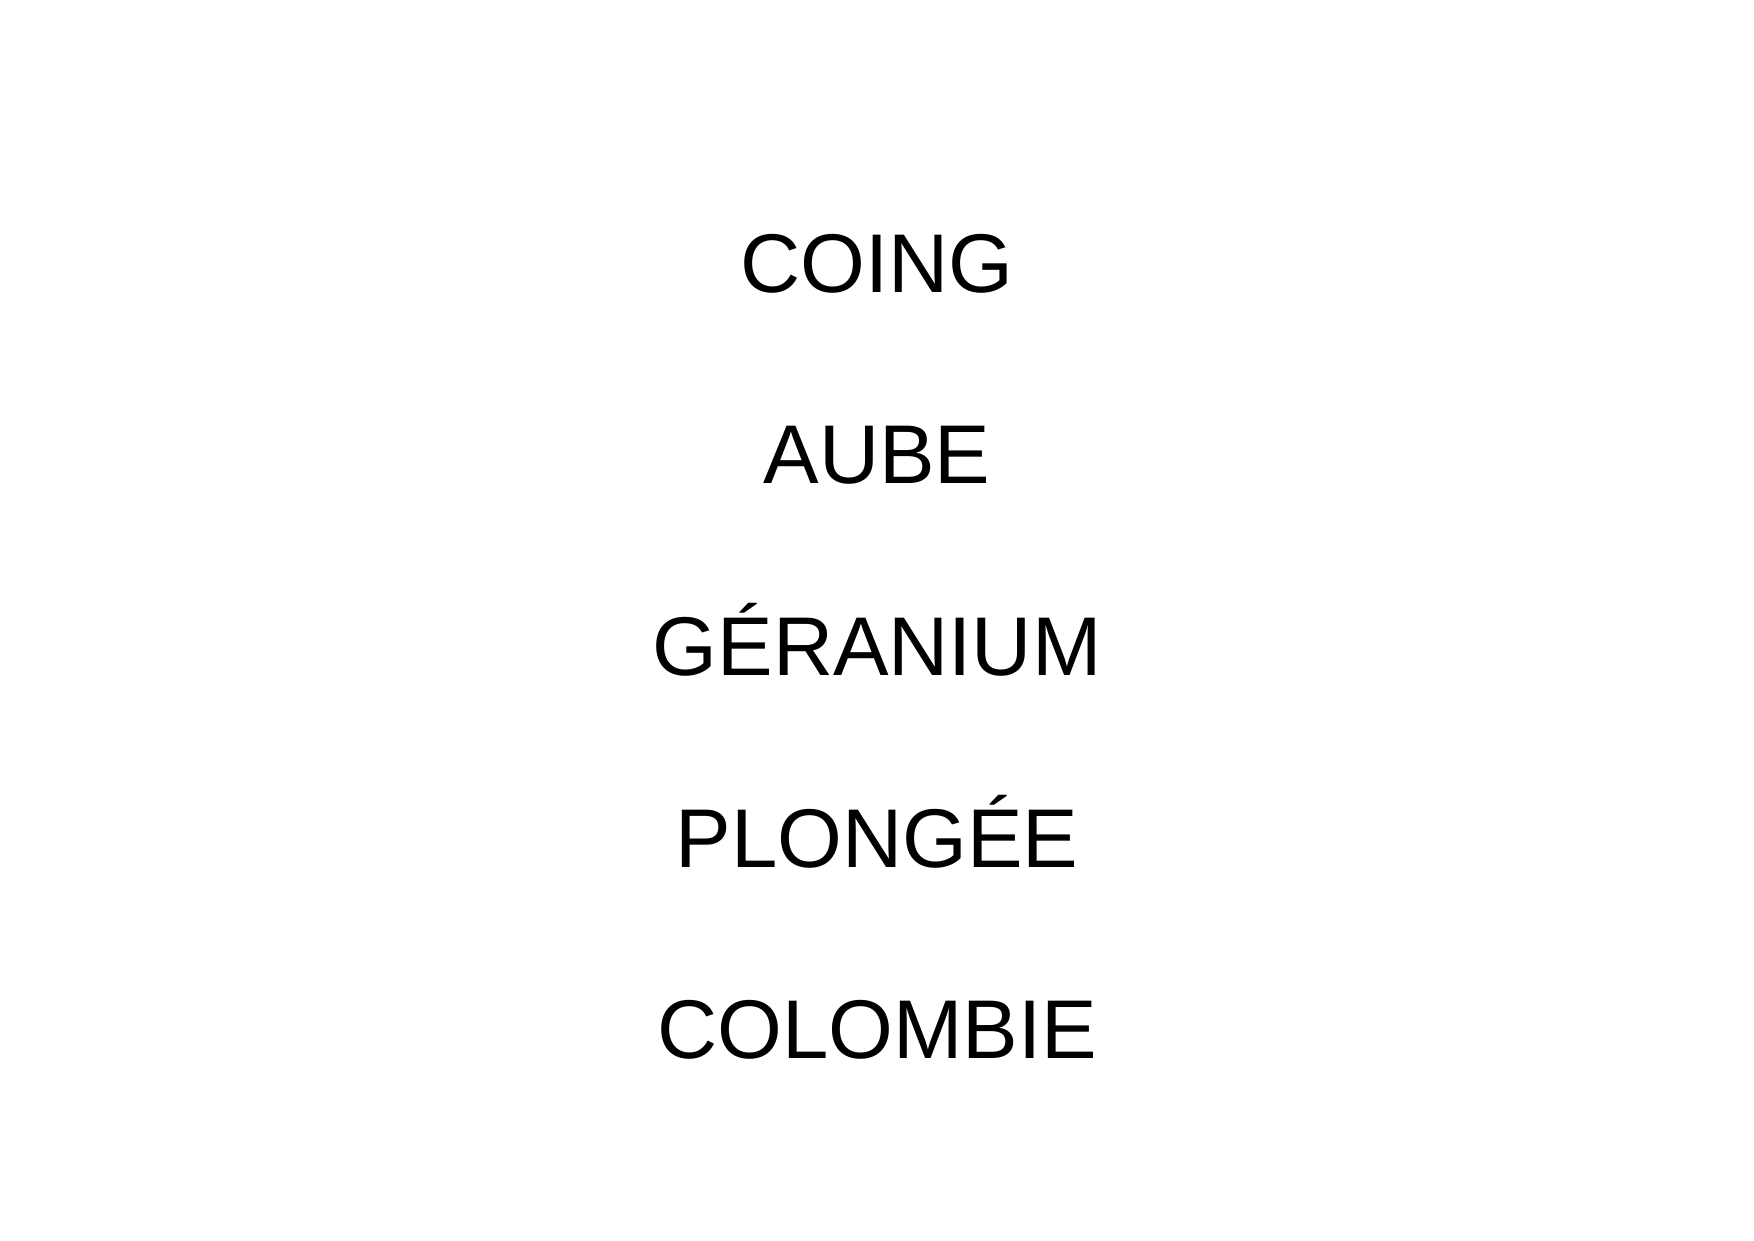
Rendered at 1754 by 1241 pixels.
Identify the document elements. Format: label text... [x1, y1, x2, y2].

text COLOMBIE [118, 981, 1636, 1076]
text PLONGÉE [118, 789, 1636, 885]
text GÉRANIUM [118, 597, 1636, 693]
text COING [118, 214, 1636, 310]
text AUBE [118, 406, 1636, 501]
